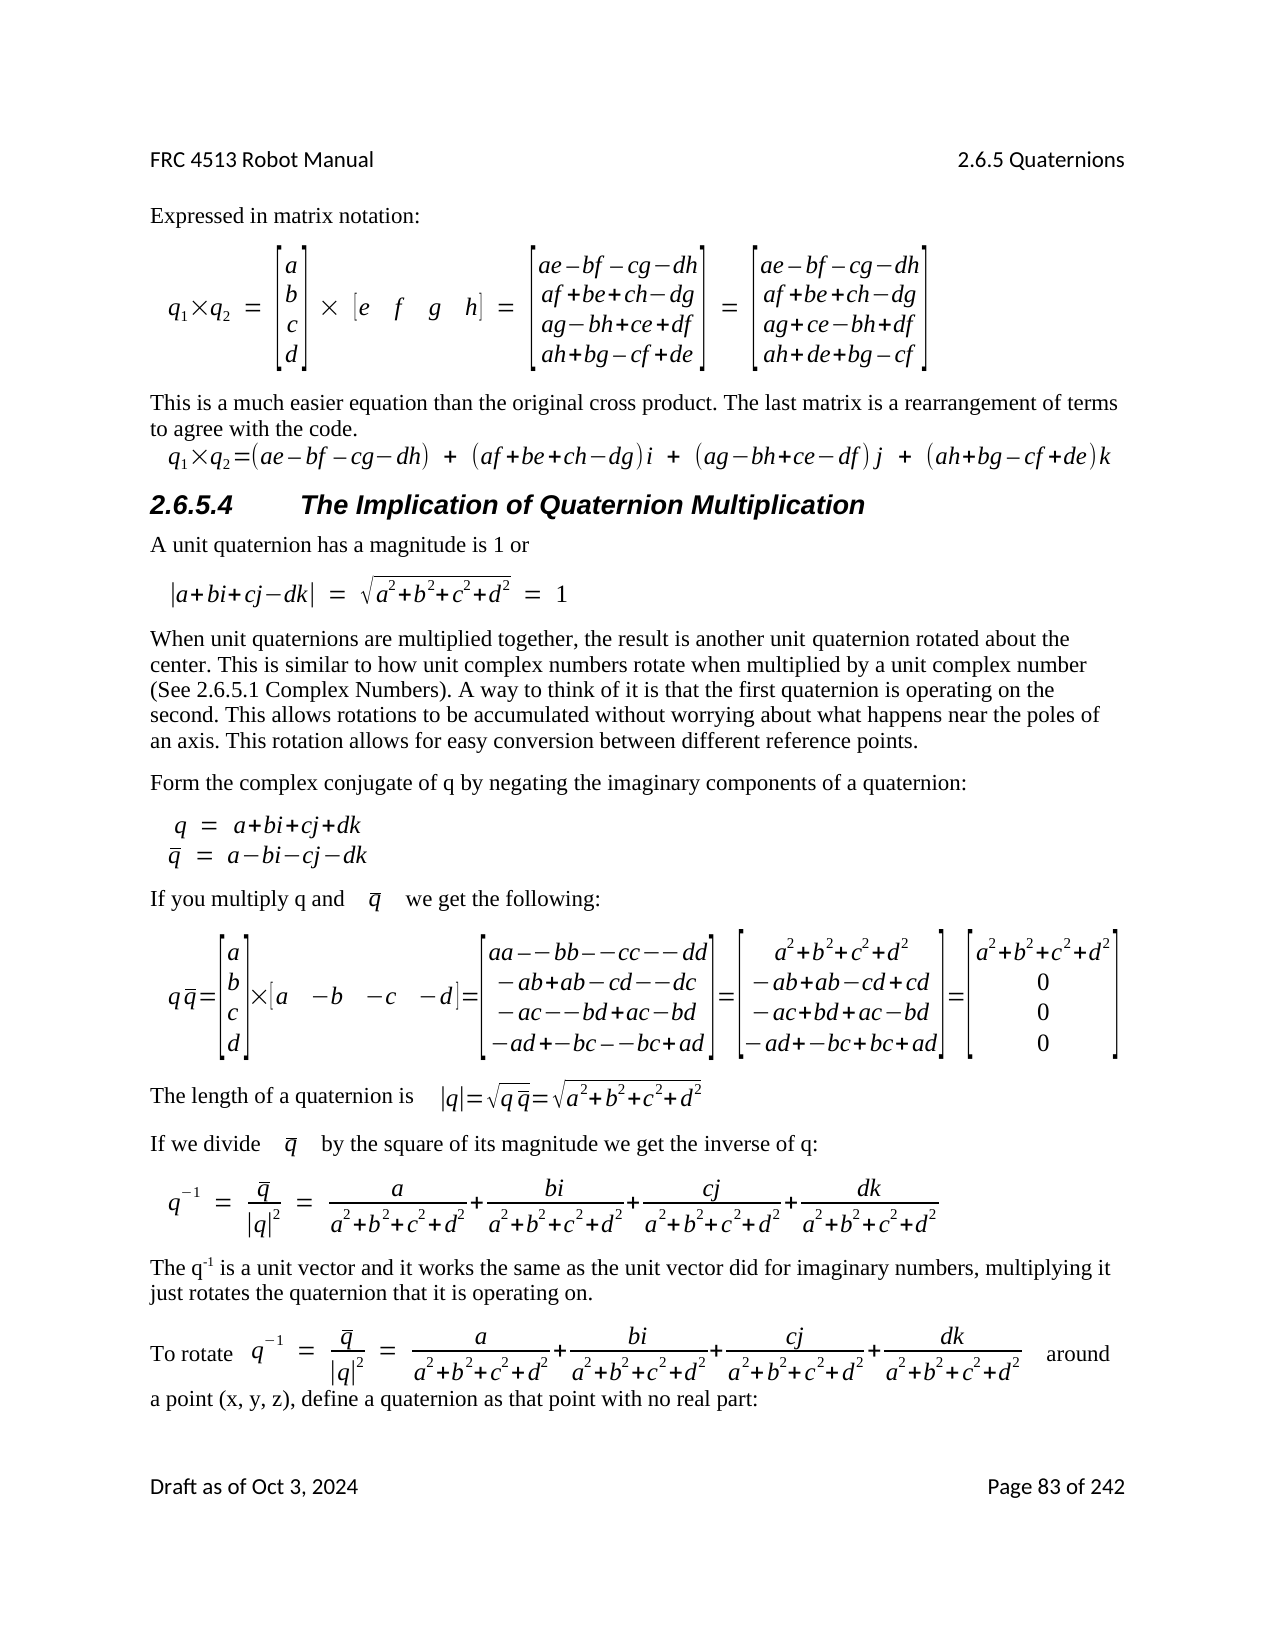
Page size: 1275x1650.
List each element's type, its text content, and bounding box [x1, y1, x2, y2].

text When unit quaternions are multiplied together, the result is another unit quaternion rotated about the center. This is similar to how unit complex numbers rotate when multiplied by a unit complex number (See 2.6.5.1 Complex Numbers). A way to think of it is that the first quaternion is operating on the second. This allows rotations to be accumulated without worrying about what happens near the poles of an axis. This rotation allows for easy conversion between different reference points. [150, 626, 1125, 753]
text This is a much easier equation than the original cross product. The last matrix is a rearrangement of terms to agree with the code. [150, 390, 1125, 473]
text The length of a quaternion is [150, 1078, 1125, 1113]
text Form the complex conjugate of q by negating the imaginary components of a quaternion: [150, 770, 1125, 795]
subtitle The Implication of Quaternion Multiplication [150, 490, 1125, 520]
text If you multiply q and we get the following: [150, 885, 1125, 913]
text The q-1 is a unit vector and it works the same as the unit vector did for imaginary numbers, multiplying it just rotates the quaternion that it is operating on. [150, 1255, 1125, 1306]
text If we divide by the square of its magnitude we get the inverse of q: [150, 1130, 1125, 1158]
text Expressed in matrix notation: [150, 203, 1125, 228]
text A unit quaternion has a magnitude is 1 or [150, 532, 1125, 558]
text To rotate around a point (x, y, z), define a quaternion as that point with no real part: [150, 1322, 1125, 1411]
